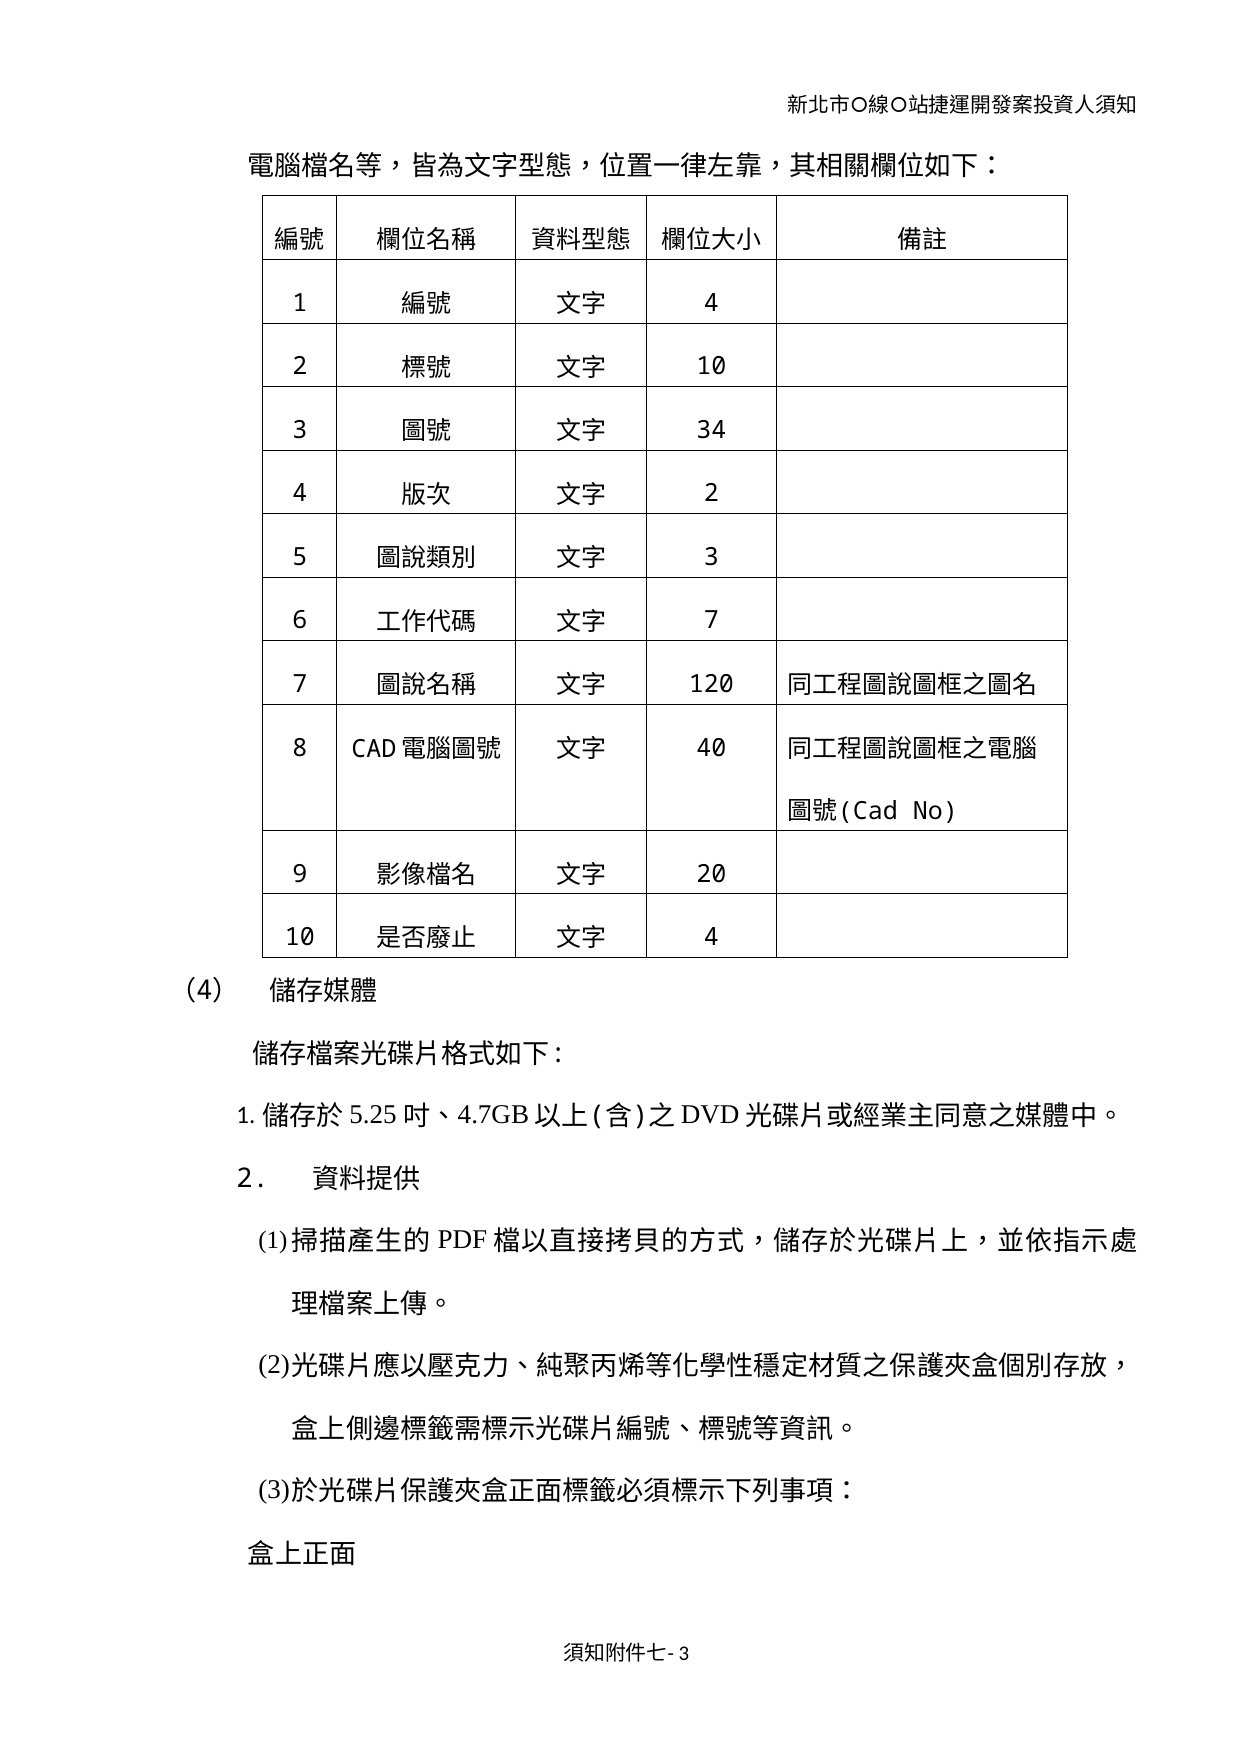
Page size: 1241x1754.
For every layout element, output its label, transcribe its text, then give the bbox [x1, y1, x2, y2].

table_cell 2 [263, 324, 336, 386]
table_cell 圖號 [337, 387, 515, 449]
table_cell 文字 [516, 705, 646, 830]
table_cell [777, 260, 1067, 322]
table_cell CAD電腦圖號 [337, 705, 515, 830]
table_cell 9 [263, 831, 336, 893]
table_cell 2 [647, 451, 776, 513]
table_cell 10 [647, 324, 776, 386]
table_cell 120 [647, 641, 776, 704]
table_cell 圖說類別 [337, 514, 515, 577]
table_cell 文字 [516, 894, 646, 957]
table_cell 4 [647, 894, 776, 957]
table_cell 20 [647, 831, 776, 893]
table_cell 4 [263, 451, 336, 513]
table_cell 文字 [516, 514, 646, 577]
text 電腦檔名等，皆為文字型態，位置一律左靠，其相關欄位如下： [247, 133, 1137, 195]
list 於光碟片保護夾盒正面標籤必須標示下列事項： [258, 1458, 1137, 1520]
table_cell 10 [263, 894, 336, 957]
table_cell 7 [263, 641, 336, 704]
table_cell 6 [263, 578, 336, 640]
table_cell 5 [263, 514, 336, 577]
table_cell 工作代碼 [337, 578, 515, 640]
table_cell 1 [263, 260, 336, 322]
table_cell 版次 [337, 451, 515, 513]
table_cell [777, 451, 1067, 513]
table_cell [777, 578, 1067, 640]
table_cell [777, 324, 1067, 386]
table_header 資料型態 [516, 196, 646, 259]
table_cell [777, 831, 1067, 893]
table_cell 40 [647, 705, 776, 830]
table_cell 編號 [337, 260, 515, 322]
table_cell 文字 [516, 641, 646, 704]
list 掃描產生的PDF檔以直接拷貝的方式，儲存於光碟片上，並依指示處理檔案上傳。 [258, 1208, 1137, 1333]
list 資料提供 [236, 1145, 1137, 1208]
table_cell 標號 [337, 324, 515, 386]
table_cell 文字 [516, 387, 646, 449]
table_header 編號 [263, 196, 336, 259]
table_cell 文字 [516, 578, 646, 640]
table_cell 文字 [516, 451, 646, 513]
table_cell 文字 [516, 324, 646, 386]
text 盒上正面 [190, 1520, 1137, 1583]
table_cell 3 [263, 387, 336, 449]
table_cell 同工程圖說圖框之電腦圖號(Cad No) [777, 705, 1067, 830]
table_cell 文字 [516, 831, 646, 893]
table_cell 影像檔名 [337, 831, 515, 893]
table_cell 3 [647, 514, 776, 577]
table_cell 同工程圖說圖框之圖名 [777, 641, 1067, 704]
table_cell [777, 514, 1067, 577]
table_cell 8 [263, 705, 336, 830]
table_cell 文字 [516, 260, 646, 322]
table_header 備註 [777, 196, 1067, 259]
table_cell [777, 894, 1067, 957]
list 儲存於5.25 吋、4.7GB以上(含)之DVD光碟片或經業主同意之媒體中。 [236, 1083, 1137, 1145]
table_header 欄位大小 [647, 196, 776, 259]
table_cell 是否廢止 [337, 894, 515, 957]
table_header 欄位名稱 [337, 196, 515, 259]
table_cell 4 [647, 260, 776, 322]
table_cell 圖說名稱 [337, 641, 515, 704]
table_cell [777, 387, 1067, 449]
table_cell 7 [647, 578, 776, 640]
list 儲存媒體 [169, 958, 1137, 1020]
text 儲存檔案光碟片格式如下: [227, 1020, 1137, 1083]
list 光碟片應以壓克力、純聚丙烯等化學性穩定材質之保護夾盒個別存放，盒上側邊標籤需標示光碟片編號、標號等資訊。 [258, 1333, 1137, 1458]
table_cell 34 [647, 387, 776, 449]
